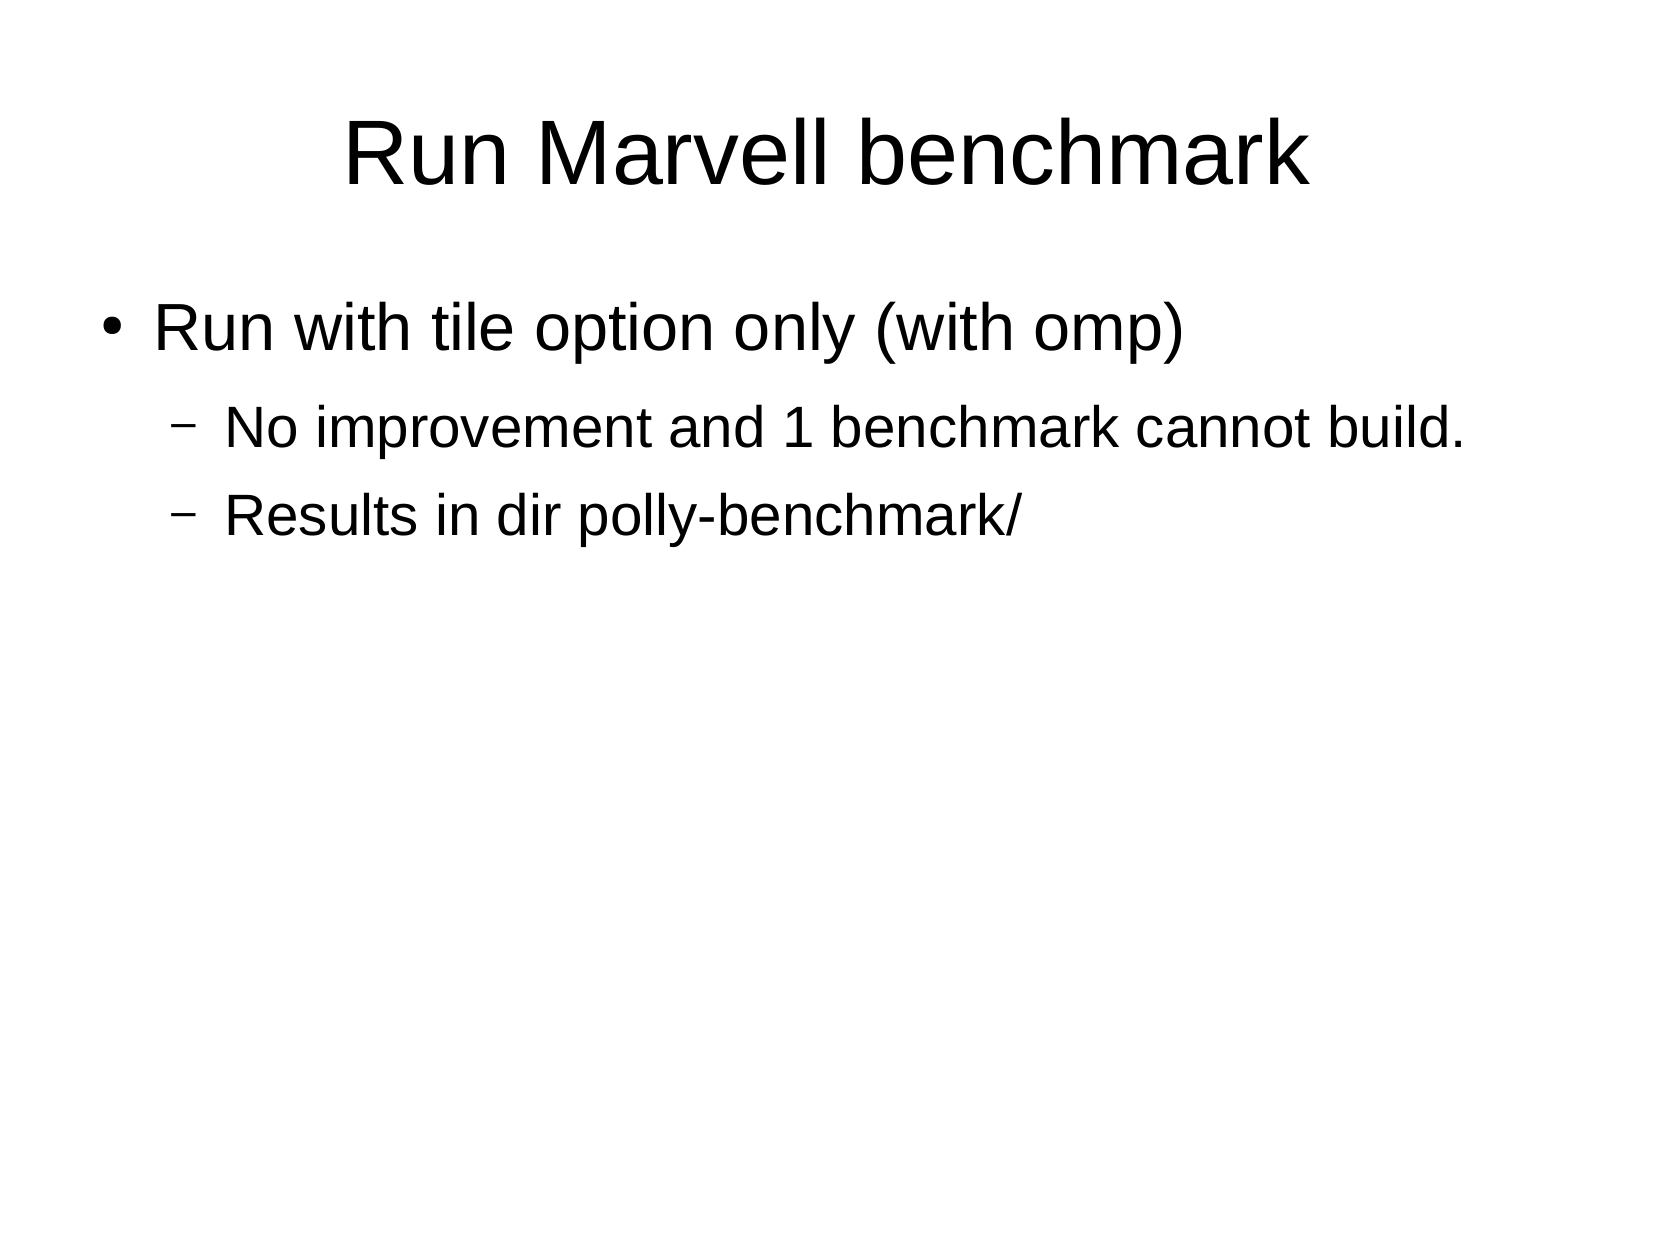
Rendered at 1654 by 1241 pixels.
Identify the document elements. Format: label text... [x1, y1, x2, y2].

list Run with tile option only (with omp) No improvement and 1 benchmark cannot build. Results in dir polly-benchmark/ [82, 290, 1538, 1010]
title Run Marvell benchmark [82, 49, 1571, 257]
